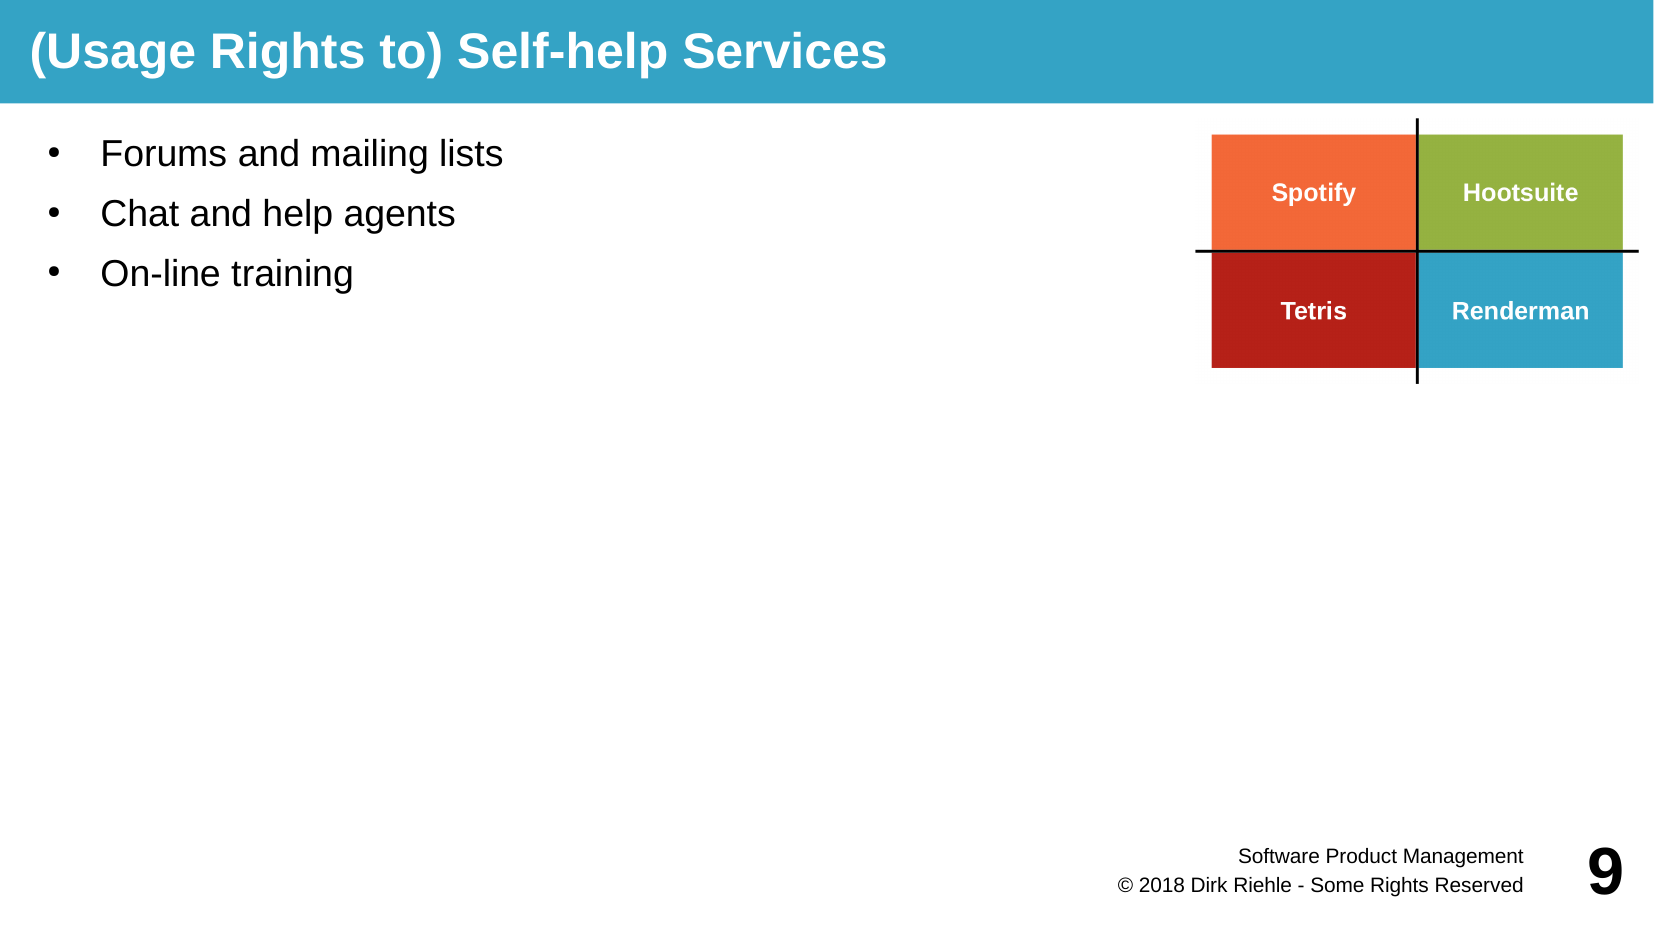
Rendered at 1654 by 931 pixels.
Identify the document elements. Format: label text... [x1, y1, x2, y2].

list Forums and mailing lists Chat and help agents On-line training [29, 132, 1625, 813]
title (Usage Rights to) Self-help Services [0, 0, 1654, 104]
picture [1195, 118, 1639, 384]
